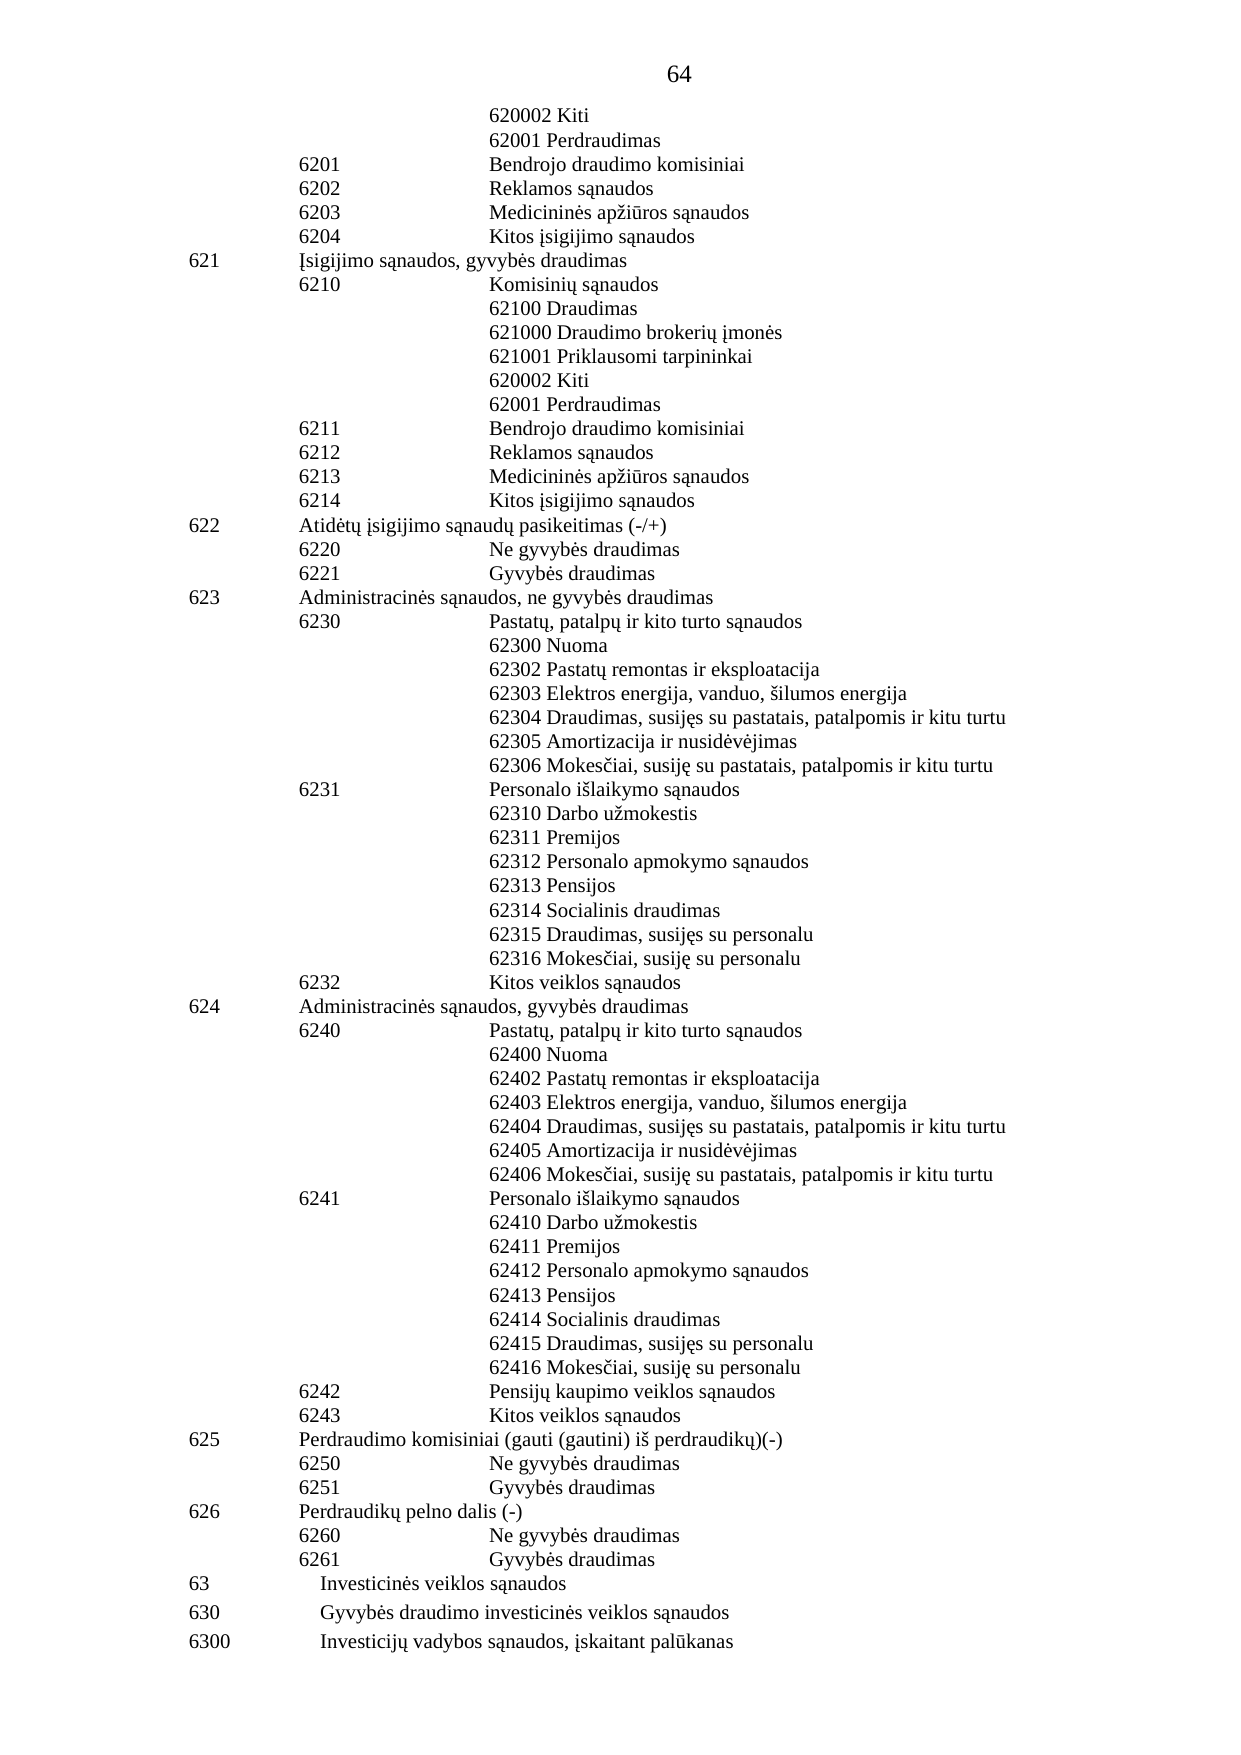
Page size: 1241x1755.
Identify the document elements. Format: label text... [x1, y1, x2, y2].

table_cell [1181, 128, 1185, 152]
table_cell [1181, 440, 1185, 464]
table_cell 62313 Pensijos [478, 874, 1181, 897]
table_cell [288, 825, 478, 849]
table_cell 620002 Kiti [478, 104, 1181, 127]
table_cell [1181, 320, 1185, 344]
table_cell Pastatų, patalpų ir kito turto sąnaudos [478, 609, 1181, 633]
table_cell [1181, 392, 1185, 416]
table_cell [1181, 753, 1185, 777]
table_cell [1181, 657, 1185, 681]
table_cell 62412 Personalo apmokymo sąnaudos [478, 1259, 1185, 1282]
table_cell 62303 Elektros energija, vanduo, šilumos energija [478, 681, 1181, 705]
table_cell [177, 753, 287, 777]
table_cell [1181, 681, 1185, 705]
table_cell [177, 705, 287, 729]
table_cell [177, 970, 287, 994]
table_cell [177, 104, 287, 127]
table_cell [177, 272, 287, 296]
table_cell [1181, 224, 1185, 248]
table_cell 6201 [288, 152, 478, 176]
table_cell Personalo išlaikymo sąnaudos [478, 1186, 1185, 1210]
table_cell [177, 1355, 287, 1379]
table_cell [177, 1018, 287, 1042]
table_cell [177, 296, 287, 320]
table_cell [288, 1066, 478, 1090]
table_cell [177, 1379, 287, 1403]
table_cell Perdraudikų pelno dalis (-) [288, 1499, 1181, 1523]
table_cell [288, 1234, 478, 1258]
table_cell [177, 489, 287, 512]
table_cell [177, 633, 287, 657]
table_cell [177, 368, 287, 392]
table_cell 62300 Nuoma [478, 633, 1181, 657]
table_cell 6202 [288, 176, 478, 200]
table_cell [1181, 729, 1185, 753]
table_cell [177, 681, 287, 705]
table_cell Gyvybės draudimas [478, 561, 1181, 585]
table_cell [1181, 633, 1185, 657]
table_cell [177, 320, 287, 344]
table_cell [177, 440, 287, 464]
table_cell [177, 922, 287, 946]
table_cell [177, 946, 287, 970]
table_cell 6242 [288, 1379, 478, 1403]
table_cell 6260 [288, 1523, 478, 1547]
table_cell Atidėtų įsigijimo sąnaudų pasikeitimas (-/+) [288, 513, 1181, 537]
table_cell 62100 Draudimas [478, 296, 1181, 320]
table_cell [177, 176, 287, 200]
table_cell Reklamos sąnaudos [478, 176, 1181, 200]
table_cell [177, 609, 287, 633]
table_cell Medicininės apžiūros sąnaudos [478, 464, 1181, 488]
table_cell [177, 898, 287, 922]
table_cell 62405 Amortizacija ir nusidėvėjimas [478, 1138, 1185, 1162]
table_cell Perdraudimo komisiniai (gauti (gautini) iš perdraudikų)(-) [288, 1427, 1181, 1451]
table_cell [1181, 585, 1185, 609]
table_cell [288, 874, 478, 897]
table_cell [177, 1547, 287, 1571]
table_cell [288, 1307, 478, 1331]
table_cell [288, 104, 478, 127]
table_cell 621 [177, 248, 287, 272]
table_cell [288, 729, 478, 753]
table_cell 6232 [288, 970, 478, 994]
table_cell [1181, 801, 1185, 825]
table_cell 6214 [288, 489, 478, 512]
table_cell [1181, 946, 1185, 970]
table_cell 6251 [288, 1475, 478, 1499]
table_cell Įsigijimo sąnaudos, gyvybės draudimas [288, 248, 1181, 272]
table_cell Investicijų vadybos sąnaudos, įskaitant palūkanas [309, 1629, 1181, 1653]
table_cell 62304 Draudimas, susijęs su pastatais, patalpomis ir kitu turtu [478, 705, 1181, 729]
table_cell Kitos veiklos sąnaudos [478, 970, 1181, 994]
table_cell [1181, 1600, 1185, 1629]
table_cell [1181, 1629, 1185, 1653]
table_cell [1181, 368, 1185, 392]
table_cell Gyvybės draudimas [478, 1547, 1185, 1571]
table_cell [177, 152, 287, 176]
table_cell 62402 Pastatų remontas ir eksploatacija [478, 1066, 1185, 1090]
table_cell [177, 200, 287, 224]
table_cell 630 [177, 1600, 309, 1629]
table_cell [288, 368, 478, 392]
table_cell [177, 874, 287, 897]
table_cell [288, 633, 478, 657]
table_cell [1181, 777, 1185, 801]
table_cell [177, 1210, 287, 1234]
table_cell [177, 224, 287, 248]
table_cell [1181, 489, 1185, 512]
table_cell Ne gyvybės draudimas [478, 1523, 1185, 1547]
table_cell 63 [177, 1571, 309, 1600]
table_cell 623 [177, 585, 287, 609]
table_cell [288, 1355, 478, 1379]
table_cell [177, 777, 287, 801]
table_cell [1181, 104, 1185, 127]
table_cell 622 [177, 513, 287, 537]
table_cell 6230 [288, 609, 478, 633]
table_cell [288, 657, 478, 681]
table_cell [177, 1138, 287, 1162]
table_cell [177, 1066, 287, 1090]
table_cell [288, 320, 478, 344]
table_cell [288, 1259, 478, 1282]
table_cell [288, 849, 478, 873]
table_cell [1181, 825, 1185, 849]
table_cell [177, 464, 287, 488]
table_cell [1181, 705, 1185, 729]
table_cell [177, 561, 287, 585]
table_cell [288, 1042, 478, 1066]
table_cell 62001 Perdraudimas [478, 128, 1181, 152]
table_cell [288, 1162, 478, 1186]
table_cell Personalo išlaikymo sąnaudos [478, 777, 1181, 801]
table_cell 62306 Mokesčiai, susiję su pastatais, patalpomis ir kitu turtu [478, 753, 1181, 777]
table_cell [177, 344, 287, 368]
table_cell [177, 128, 287, 152]
table_cell [288, 1090, 478, 1114]
table_cell [288, 946, 478, 970]
table_cell [1181, 849, 1185, 873]
table_cell [177, 1403, 287, 1427]
table_cell 6261 [288, 1547, 478, 1571]
table_cell 6210 [288, 272, 478, 296]
table_cell [177, 537, 287, 561]
table_cell [177, 1307, 287, 1331]
table_cell [177, 657, 287, 681]
table_cell 6241 [288, 1186, 478, 1210]
table_cell [177, 1090, 287, 1114]
table_cell [288, 296, 478, 320]
table_cell 6300 [177, 1629, 309, 1653]
table_cell [1181, 152, 1185, 176]
table_cell [177, 1114, 287, 1138]
table_cell Kitos įsigijimo sąnaudos [478, 224, 1181, 248]
table_cell 62316 Mokesčiai, susiję su personalu [478, 946, 1181, 970]
table_cell [177, 849, 287, 873]
table_cell [288, 1331, 478, 1355]
table_cell 6211 [288, 416, 478, 440]
table_cell [1181, 1499, 1185, 1523]
table_cell 62310 Darbo užmokestis [478, 801, 1181, 825]
table_cell [1181, 416, 1185, 440]
table_cell 62312 Personalo apmokymo sąnaudos [478, 849, 1181, 873]
table_cell 62416 Mokesčiai, susiję su personalu [478, 1355, 1185, 1379]
table_cell [177, 1259, 287, 1282]
table_cell [1181, 1571, 1185, 1600]
table_cell [177, 729, 287, 753]
table_cell Bendrojo draudimo komisiniai [478, 152, 1181, 176]
table_cell 62305 Amortizacija ir nusidėvėjimas [478, 729, 1181, 753]
table_cell 625 [177, 1427, 287, 1451]
table_cell 6221 [288, 561, 478, 585]
table_cell 6220 [288, 537, 478, 561]
table_cell [177, 825, 287, 849]
table_cell 62403 Elektros energija, vanduo, šilumos energija [478, 1090, 1185, 1114]
table_cell 62410 Darbo užmokestis [478, 1210, 1185, 1234]
table_cell [288, 705, 478, 729]
table_cell 6203 [288, 200, 478, 224]
table_cell Administracinės sąnaudos, gyvybės draudimas [288, 994, 1181, 1018]
table_cell 621001 Priklausomi tarpininkai [478, 344, 1181, 368]
table_cell Reklamos sąnaudos [478, 440, 1181, 464]
table_cell [1181, 994, 1185, 1018]
table_cell 620002 Kiti [478, 368, 1181, 392]
table_cell [177, 1451, 287, 1475]
table_cell [288, 753, 478, 777]
table_cell 62001 Perdraudimas [478, 392, 1181, 416]
table_cell [1181, 922, 1185, 946]
table_cell Gyvybės draudimo investicinės veiklos sąnaudos [309, 1600, 1181, 1629]
table_cell [1181, 609, 1185, 633]
table_cell Investicinės veiklos sąnaudos [309, 1571, 1181, 1600]
table_cell 62413 Pensijos [478, 1283, 1185, 1307]
table_cell [1181, 296, 1185, 320]
table_cell 6212 [288, 440, 478, 464]
table_cell [1181, 464, 1185, 488]
table_cell 62315 Draudimas, susijęs su personalu [478, 922, 1181, 946]
table_cell Ne gyvybės draudimas [478, 537, 1181, 561]
table_cell [1181, 874, 1185, 897]
table_cell [177, 1186, 287, 1210]
table_cell [1181, 248, 1185, 272]
table_cell [177, 1475, 287, 1499]
table_cell [177, 1523, 287, 1547]
table_cell 6231 [288, 777, 478, 801]
table_cell 624 [177, 994, 287, 1018]
table_cell [288, 392, 478, 416]
table_cell [288, 922, 478, 946]
table_cell [1181, 537, 1185, 561]
table_cell Medicininės apžiūros sąnaudos [478, 200, 1181, 224]
table_cell [1181, 200, 1185, 224]
table_cell Pastatų, patalpų ir kito turto sąnaudos [478, 1018, 1185, 1042]
table_cell [177, 1331, 287, 1355]
table_cell 6213 [288, 464, 478, 488]
table_cell 6204 [288, 224, 478, 248]
table_cell 62414 Socialinis draudimas [478, 1307, 1185, 1331]
table_cell [288, 1210, 478, 1234]
table_cell 6240 [288, 1018, 478, 1042]
table_cell Kitos veiklos sąnaudos [478, 1403, 1185, 1427]
table_cell 621000 Draudimo brokerių įmonės [478, 320, 1181, 344]
table_cell 62400 Nuoma [478, 1042, 1185, 1066]
table_cell [1181, 1427, 1185, 1451]
table_cell 62411 Premijos [478, 1234, 1185, 1258]
table_cell [177, 416, 287, 440]
table_cell Kitos įsigijimo sąnaudos [478, 489, 1181, 512]
table_cell [1181, 561, 1185, 585]
table_cell 6243 [288, 1403, 478, 1427]
table_cell [177, 1162, 287, 1186]
table_cell [177, 392, 287, 416]
table_cell Pensijų kaupimo veiklos sąnaudos [478, 1379, 1185, 1403]
table_cell 62406 Mokesčiai, susiję su pastatais, patalpomis ir kitu turtu [478, 1162, 1185, 1186]
table_cell [1181, 344, 1185, 368]
table_cell Administracinės sąnaudos, ne gyvybės draudimas [288, 585, 1181, 609]
table_cell [177, 1234, 287, 1258]
table_cell [288, 801, 478, 825]
table_cell [288, 898, 478, 922]
table_cell 62404 Draudimas, susijęs su pastatais, patalpomis ir kitu turtu [478, 1114, 1185, 1138]
table_cell [288, 344, 478, 368]
table_cell [288, 1283, 478, 1307]
table_cell 62311 Premijos [478, 825, 1181, 849]
table_cell 62415 Draudimas, susijęs su personalu [478, 1331, 1185, 1355]
table_cell 62314 Socialinis draudimas [478, 898, 1181, 922]
table_cell [1181, 513, 1185, 537]
table_cell 626 [177, 1499, 287, 1523]
table_cell [288, 1138, 478, 1162]
table_cell 6250 [288, 1451, 478, 1475]
table_cell [177, 1283, 287, 1307]
table_cell Komisinių sąnaudos [478, 272, 1181, 296]
table_cell [1181, 970, 1185, 994]
table_cell Ne gyvybės draudimas [478, 1451, 1185, 1475]
table_cell [177, 1042, 287, 1066]
table_cell [1181, 176, 1185, 200]
table_cell [288, 128, 478, 152]
table_cell 62302 Pastatų remontas ir eksploatacija [478, 657, 1181, 681]
table_cell [1181, 898, 1185, 922]
table_cell [288, 1114, 478, 1138]
table_cell Gyvybės draudimas [478, 1475, 1185, 1499]
table_cell [288, 681, 478, 705]
table_cell [1181, 272, 1185, 296]
table_cell Bendrojo draudimo komisiniai [478, 416, 1181, 440]
table_cell [177, 801, 287, 825]
